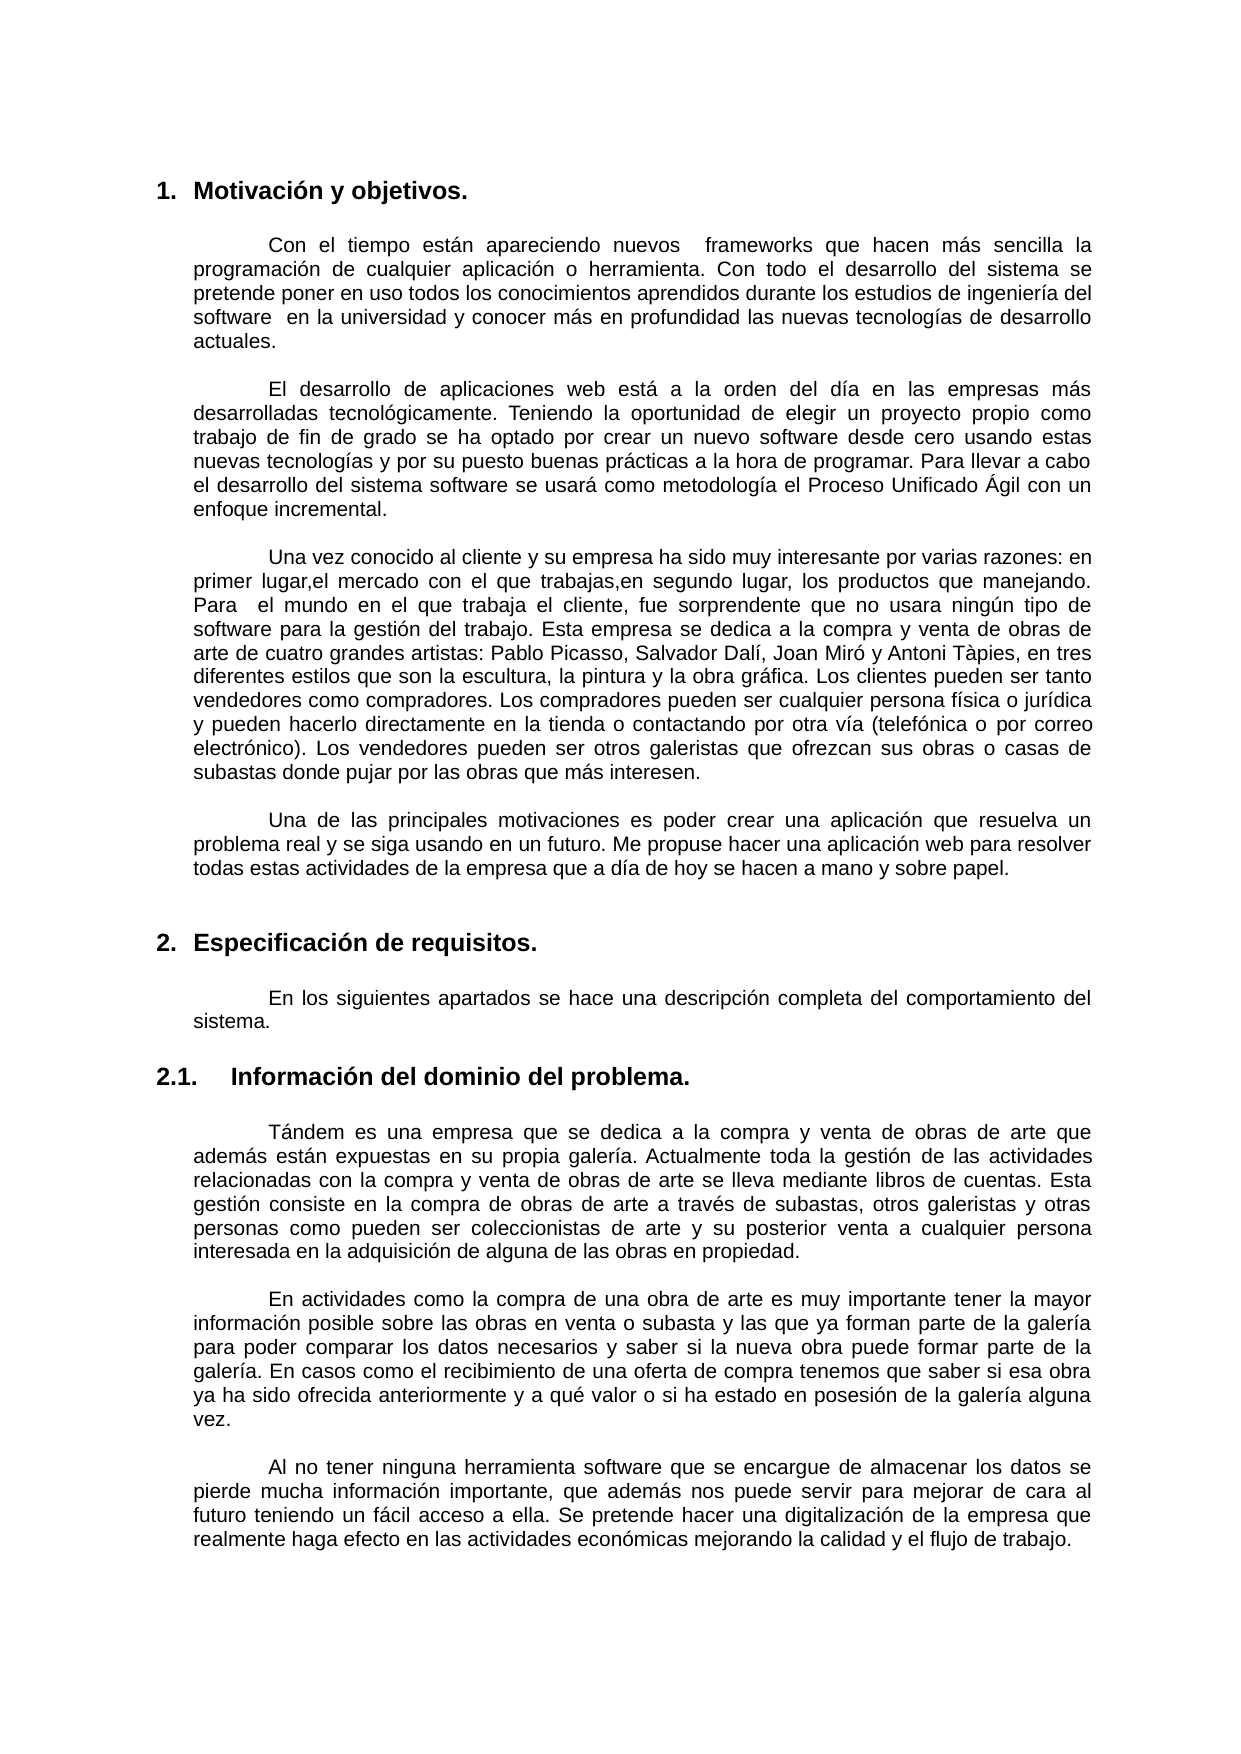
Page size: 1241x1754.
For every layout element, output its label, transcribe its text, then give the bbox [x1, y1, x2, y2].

text Tándem es una empresa que se dedica a la compra y venta de obras de arte que además están expuestas en su propia galería. Actualmente toda la gestión de las actividades relacionadas con la compra y venta de obras de arte se lleva mediante libros de cuentas. Esta gestión consiste en la compra de obras de arte a través de subastas, otros galeristas y otras personas como pueden ser coleccionistas de arte y su posterior venta a cualquier persona interesada en la adquisición de alguna de las obras en propiedad. [193, 1119, 1093, 1263]
text Con el tiempo están apareciendo nuevos frameworks que hacen más sencilla la programación de cualquier aplicación o herramienta. Con todo el desarrollo del sistema se pretende poner en uso todos los conocimientos aprendidos durante los estudios de ingeniería del software en la universidad y conocer más en profundidad las nuevas tecnologías de desarrollo actuales. [193, 233, 1093, 353]
list Especificación de requisitos. [156, 928, 1093, 957]
list Motivación y objetivos. [156, 176, 1093, 204]
text Una vez conocido al cliente y su empresa ha sido muy interesante por varias razones: en primer lugar,el mercado con el que trabajas,en segundo lugar, los productos que manejando. Para el mundo en el que trabaja el cliente, fue sorprendente que no usara ningún tipo de software para la gestión del trabajo. Esta empresa se dedica a la compra y venta de obras de arte de cuatro grandes artistas: Pablo Picasso, Salvador Dalí, Joan Miró y Antoni Tàpies, en tres diferentes estilos que son la escultura, la pintura y la obra gráfica. Los clientes pueden ser tanto vendedores como compradores. Los compradores pueden ser cualquier persona física o jurídica y pueden hacerlo directamente en la tienda o contactando por otra vía (telefónica o por correo electrónico). Los vendedores pueden ser otros galeristas que ofrezcan sus obras o casas de subastas donde pujar por las obras que más interesen. [193, 544, 1093, 784]
text El desarrollo de aplicaciones web está a la orden del día en las empresas más desarrolladas tecnológicamente. Teniendo la oportunidad de elegir un proyecto propio como trabajo de fin de grado se ha optado por crear un nuevo software desde cero usando estas nuevas tecnologías y por su puesto buenas prácticas a la hora de programar. Para llevar a cabo el desarrollo del sistema software se usará como metodología el Proceso Unificado Ágil con un enfoque incremental. [193, 377, 1093, 521]
text Una de las principales motivaciones es poder crear una aplicación que resuelva un problema real y se siga usando en un futuro. Me propuse hacer una aplicación web para resolver todas estas actividades de la empresa que a día de hoy se hacen a mano y sobre papel. [193, 808, 1093, 880]
list Información del dominio del problema. [156, 1062, 1093, 1091]
text Al no tener ninguna herramienta software que se encargue de almacenar los datos se pierde mucha información importante, que además nos puede servir para mejorar de cara al futuro teniendo un fácil acceso a ella. Se pretende hacer una digitalización de la empresa que realmente haga efecto en las actividades económicas mejorando la calidad y el flujo de trabajo. [193, 1455, 1093, 1551]
text En los siguientes apartados se hace una descripción completa del comportamiento del sistema. [193, 985, 1093, 1033]
text En actividades como la compra de una obra de arte es muy importante tener la mayor información posible sobre las obras en venta o subasta y las que ya forman parte de la galería para poder comparar los datos necesarios y saber si la nueva obra puede formar parte de la galería. En casos como el recibimiento de una oferta de compra tenemos que saber si esa obra ya ha sido ofrecida anteriormente y a qué valor o si ha estado en posesión de la galería alguna vez. [193, 1287, 1093, 1431]
